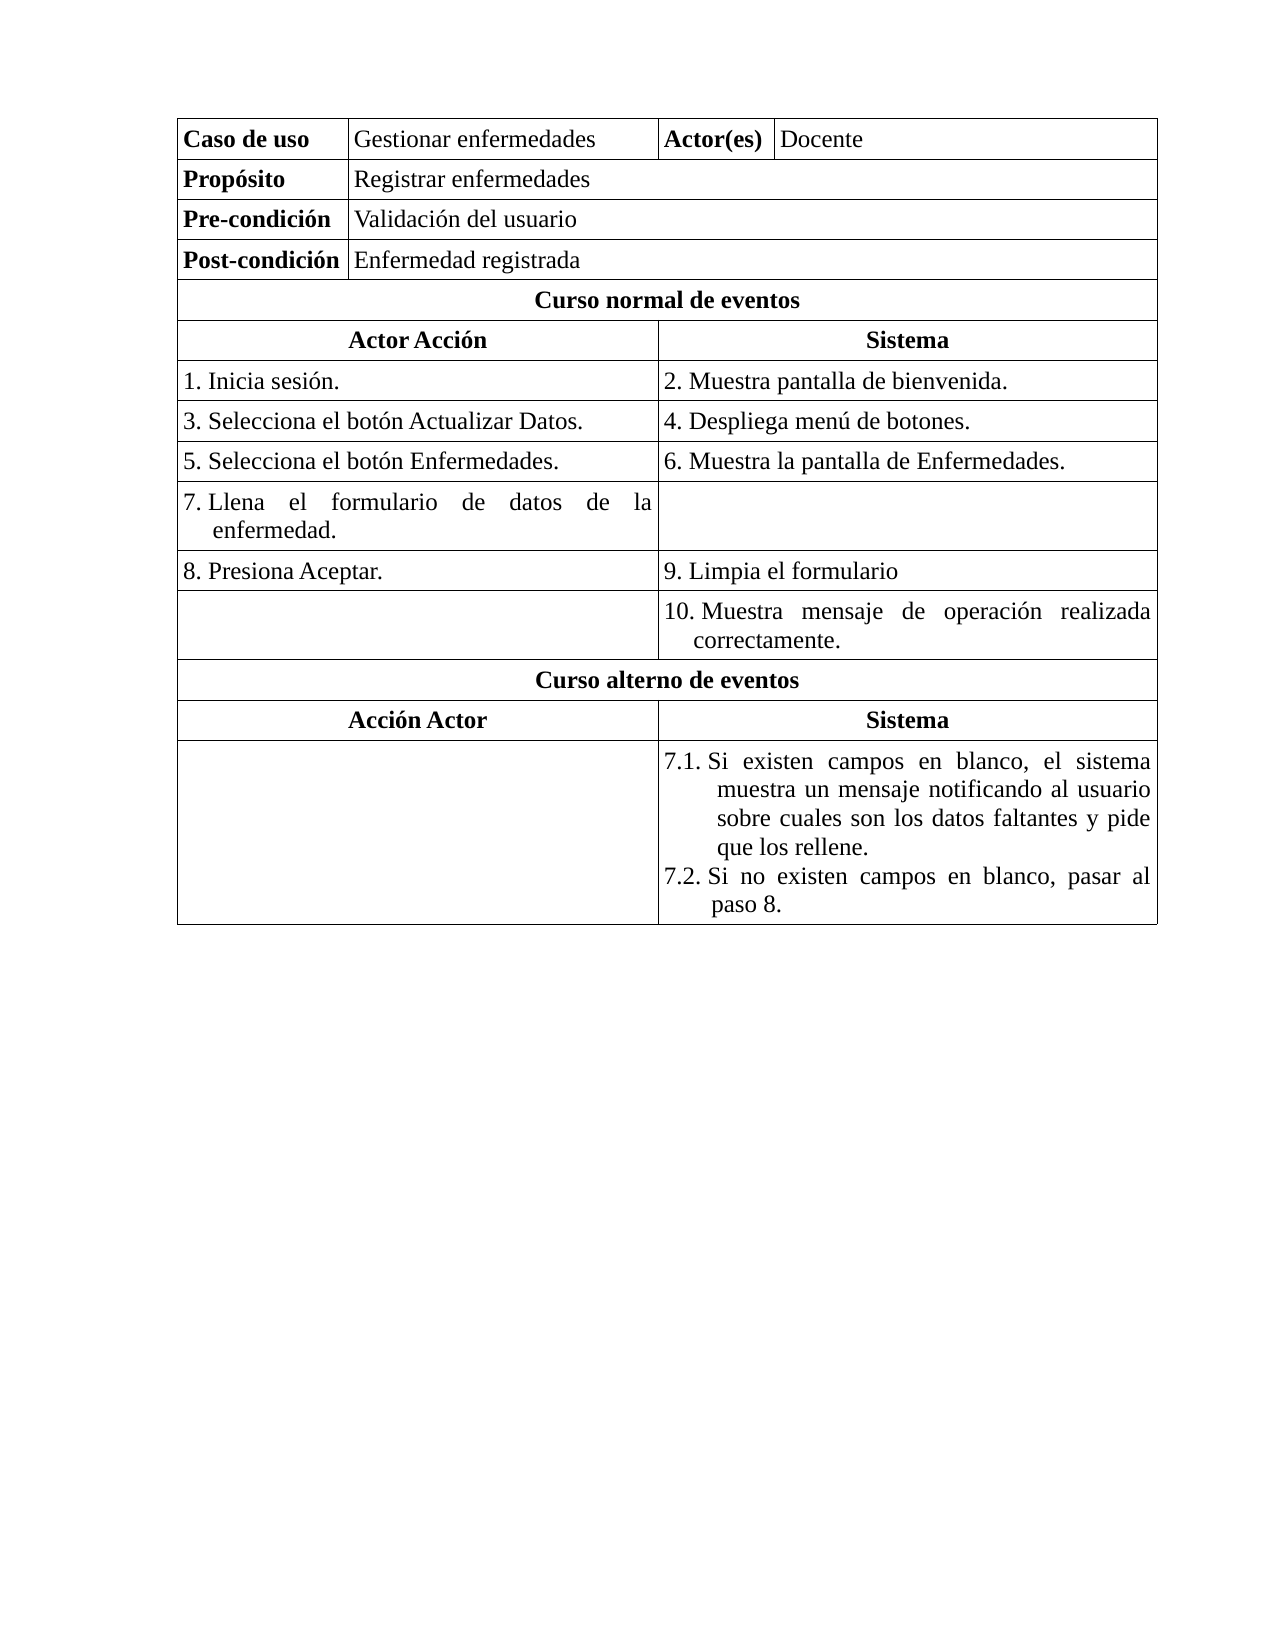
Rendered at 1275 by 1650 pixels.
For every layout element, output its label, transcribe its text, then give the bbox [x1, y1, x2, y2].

table_cell [178, 741, 658, 924]
table_header Actor(es) [659, 119, 774, 158]
table_cell Pre-condición [178, 200, 348, 239]
table_cell Actor Acción [178, 321, 658, 360]
table_cell Despliega menú de botones. [659, 401, 1157, 441]
table_cell Muestra pantalla de bienvenida. [659, 361, 1157, 400]
table_cell Curso alterno de eventos [178, 660, 1157, 700]
table_header Caso de uso [178, 119, 348, 158]
table_cell Inicia sesión. [178, 361, 658, 400]
table_cell Selecciona el botón Actualizar Datos. [178, 401, 658, 441]
table_header Docente [775, 119, 1157, 158]
table_cell Limpia el formulario [659, 551, 1157, 590]
table_cell Enfermedad registrada [349, 240, 1157, 279]
table_cell [178, 591, 658, 659]
table_header Gestionar enfermedades [349, 119, 658, 158]
table_cell Selecciona el botón Enfermedades. [178, 442, 658, 481]
table_cell Muestra mensaje de operación realizada correctamente. [659, 591, 1157, 659]
table_cell Si existen campos en blanco, el sistema muestra un mensaje notificando al usuario sobre cuales son los datos faltantes y pide que los rellene. Si no existen campos en blanco, pasar al paso 8. [659, 741, 1157, 924]
table_cell Muestra la pantalla de Enfermedades. [659, 442, 1157, 481]
table_cell Post-condición [178, 240, 348, 279]
table_cell Propósito [178, 160, 348, 199]
table_cell Curso normal de eventos [178, 280, 1157, 320]
table_cell Presiona Aceptar. [178, 551, 658, 590]
table_cell Acción Actor [178, 701, 658, 740]
table_cell Validación del usuario [349, 200, 1157, 239]
table_cell Llena el formulario de datos de la enfermedad. [178, 482, 658, 550]
table_cell Sistema [659, 701, 1157, 740]
table_cell [659, 482, 1157, 550]
table_cell Registrar enfermedades [349, 160, 1157, 199]
table_cell Sistema [659, 321, 1157, 360]
